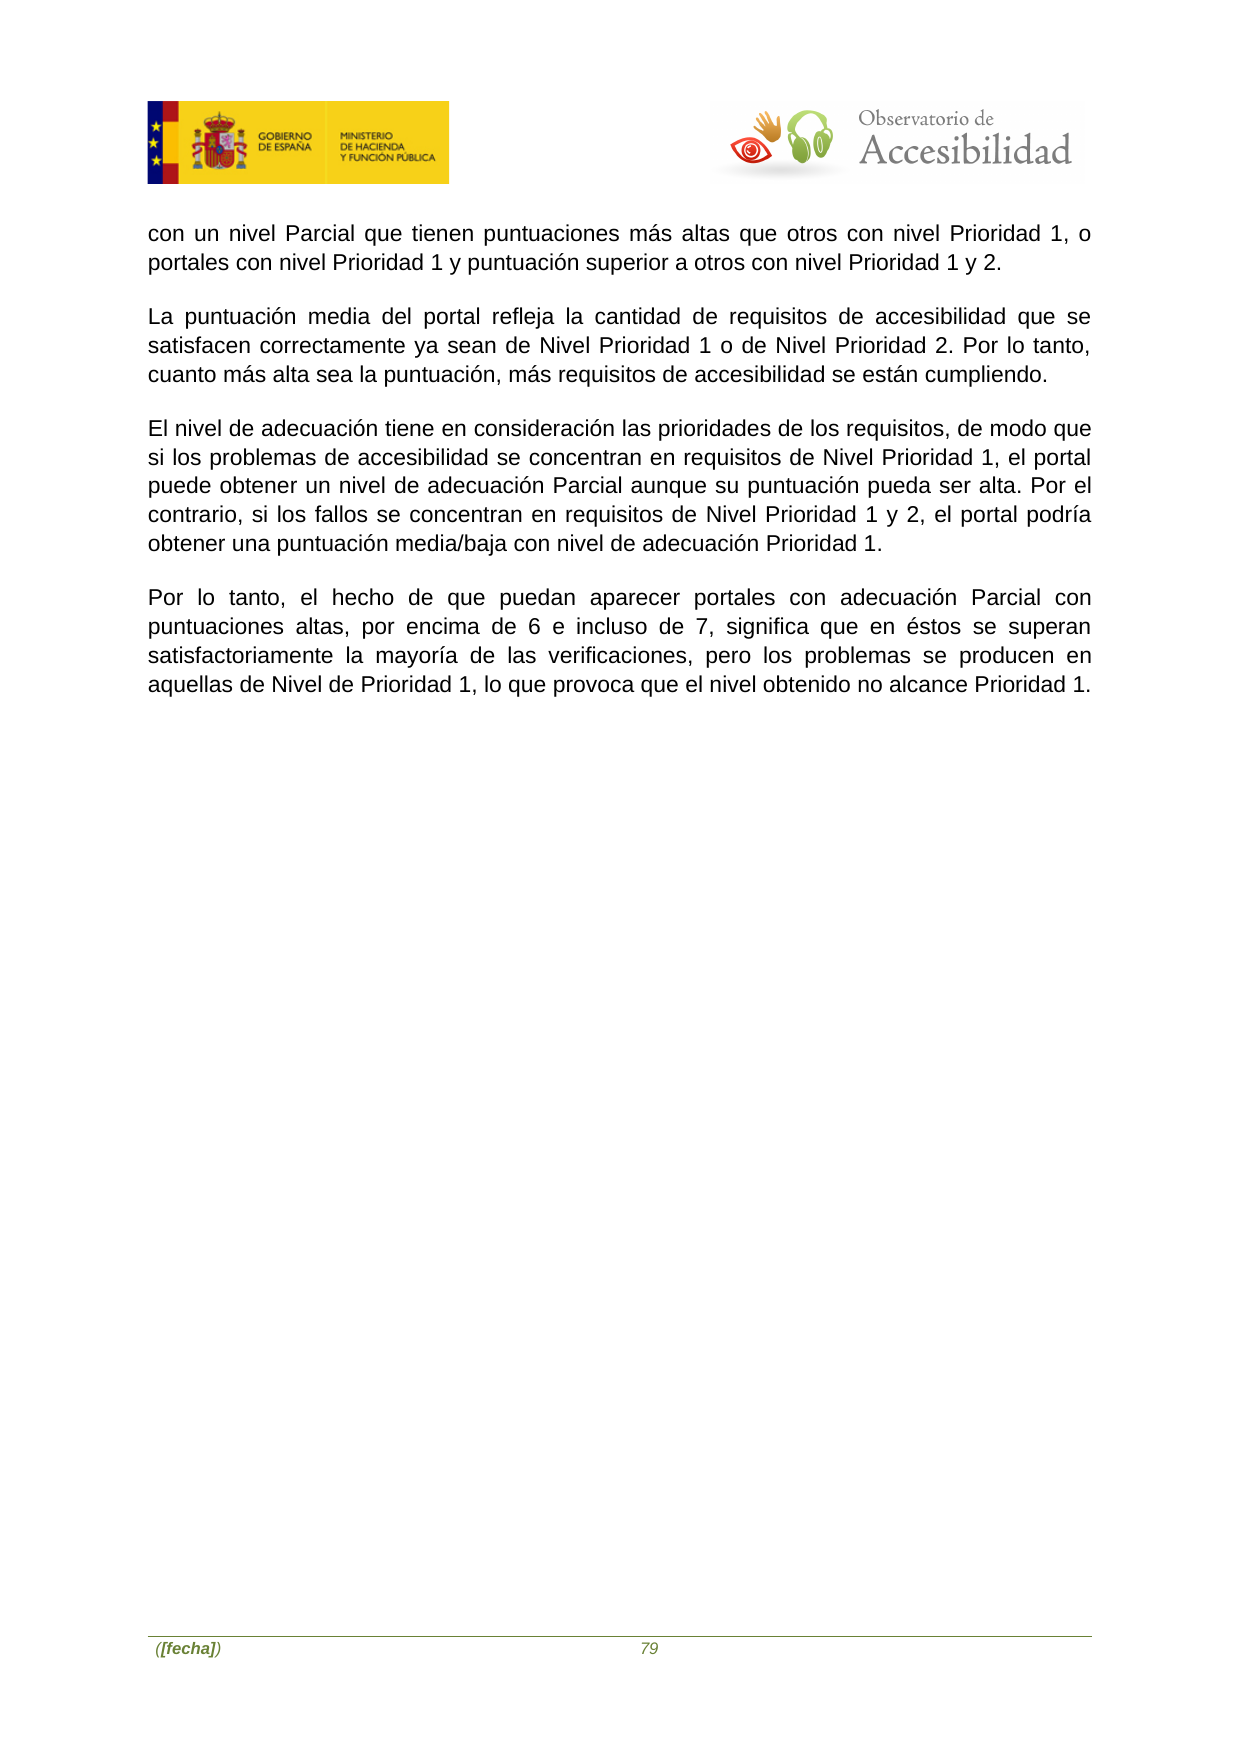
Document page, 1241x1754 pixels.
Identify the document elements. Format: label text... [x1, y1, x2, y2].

picture [147, 101, 450, 184]
text La puntuación media del portal refleja la cantidad de requisitos de accesibilidad que se satisfacen correctamente ya sean de Nivel Prioridad 1 o de Nivel Prioridad 2. Por lo tanto, cuanto más alta sea la puntuación, más requisitos de accesibilidad se están cumpliendo. [148, 303, 1092, 387]
text con un nivel Parcial que tienen puntuaciones más altas que otros con nivel Prioridad 1, o portales con nivel Prioridad 1 y puntuación superior a otros con nivel Prioridad 1 y 2. [148, 220, 1092, 275]
text El nivel de adecuación tiene en consideración las prioridades de los requisitos, de modo que si los problemas de accesibilidad se concentran en requisitos de Nivel Prioridad 1, el portal puede obtener un nivel de adecuación Parcial aunque su puntuación pueda ser alta. Por el contrario, si los fallos se concentran en requisitos de Nivel Prioridad 1 y 2, el portal podría obtener una puntuación media/baja con nivel de adecuación Prioridad 1. [148, 414, 1092, 557]
text Por lo tanto, el hecho de que puedan aparecer portales con adecuación Parcial con puntuaciones altas, por encima de 6 e incluso de 7, significa que en éstos se superan satisfactoriamente la mayoría de las verificaciones, pero los problemas se producen en aquellas de Nivel de Prioridad 1, lo que provoca que el nivel obtenido no alcance Prioridad 1. [148, 584, 1092, 697]
picture [710, 101, 1086, 184]
